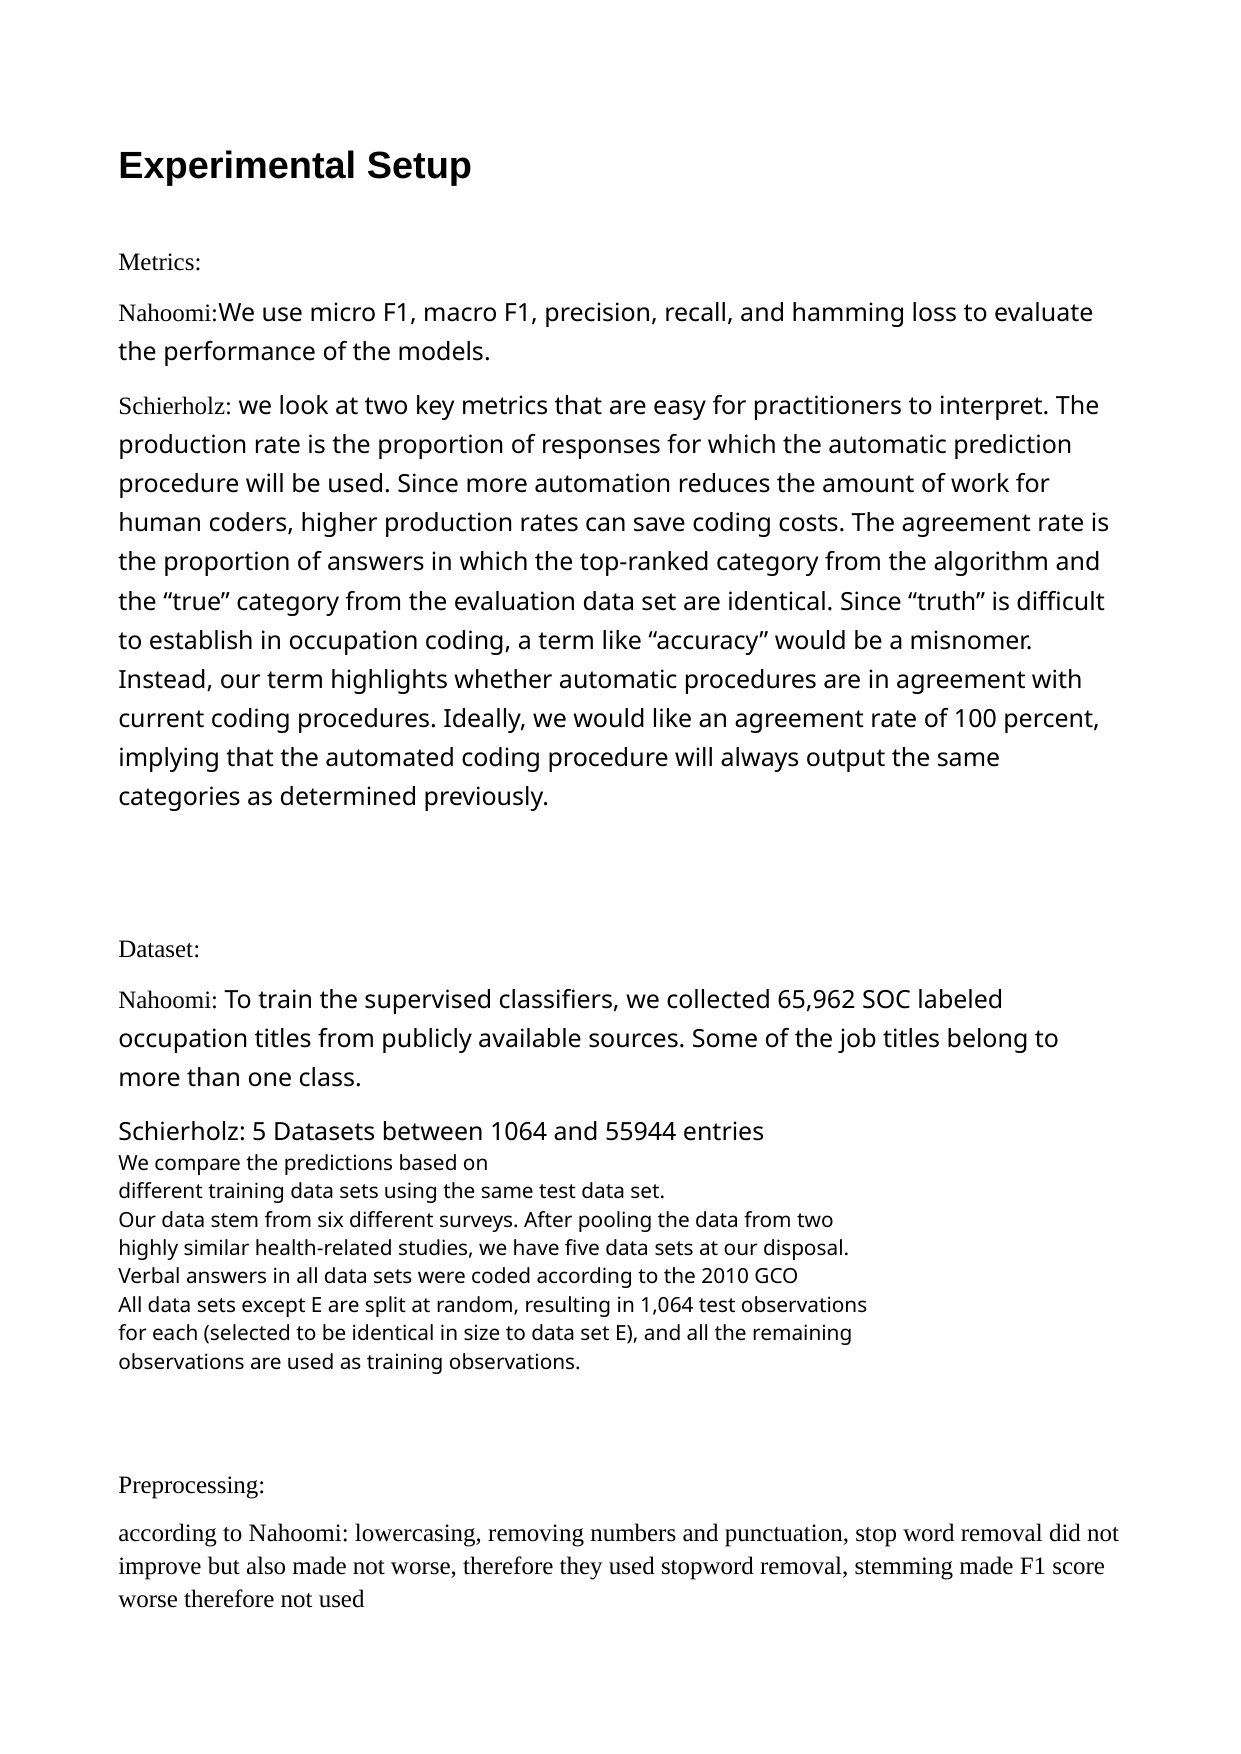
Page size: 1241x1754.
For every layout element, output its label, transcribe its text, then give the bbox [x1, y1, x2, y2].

text Our data stem from six different surveys. After pooling the data from two [118, 1205, 1122, 1233]
text Schierholz: we look at two key metrics that are easy for practitioners to interpret. The production rate is the proportion of responses for which the automatic prediction procedure will be used. Since more automation reduces the amount of work for human coders, higher production rates can save coding costs. The agreement rate is the proportion of answers in which the top-ranked category from the algorithm and the “true” category from the evaluation data set are identical. Since “truth” is difficult to establish in occupation coding, a term like “accuracy” would be a misnomer. Instead, our term highlights whether automatic procedures are in agreement with current coding procedures. Ideally, we would like an agreement rate of 100 percent, implying that the automated coding procedure will always output the same categories as determined previously. [118, 387, 1122, 813]
text Verbal answers in all data sets were coded according to the 2010 GCO [118, 1262, 1122, 1290]
text Nahoomi:We use micro F1, macro F1, precision, recall, and hamming loss to evaluate the performance of the models. [118, 294, 1122, 368]
text Nahoomi: To train the supervised classifiers, we collected 65,962 SOC labeled occupation titles from publicly available sources. Some of the job titles belong to more than one class. [118, 982, 1122, 1094]
text according to Nahoomi: lowercasing, removing numbers and punctuation, stop word removal did not improve but also made not worse, therefore they used stopword removal, stemming made F1 score worse therefore not used [118, 1518, 1122, 1613]
text different training data sets using the same test data set. [118, 1176, 1122, 1205]
subtitle Experimental Setup [118, 143, 1122, 187]
text Schierholz: 5 Datasets between 1064 and 55944 entries [118, 1114, 1122, 1148]
text for each (selected to be identical in size to data set E), and all the remaining [118, 1318, 1122, 1347]
text We compare the predictions based on [118, 1148, 1122, 1176]
text observations are used as training observations. [118, 1347, 1122, 1375]
text All data sets except E are split at random, resulting in 1,064 test observations [118, 1290, 1122, 1318]
text Metrics: [118, 247, 1122, 276]
text Preprocessing: [118, 1471, 1122, 1499]
text highly similar health-related studies, we have five data sets at our disposal. [118, 1233, 1122, 1262]
text Dataset: [118, 934, 1122, 963]
